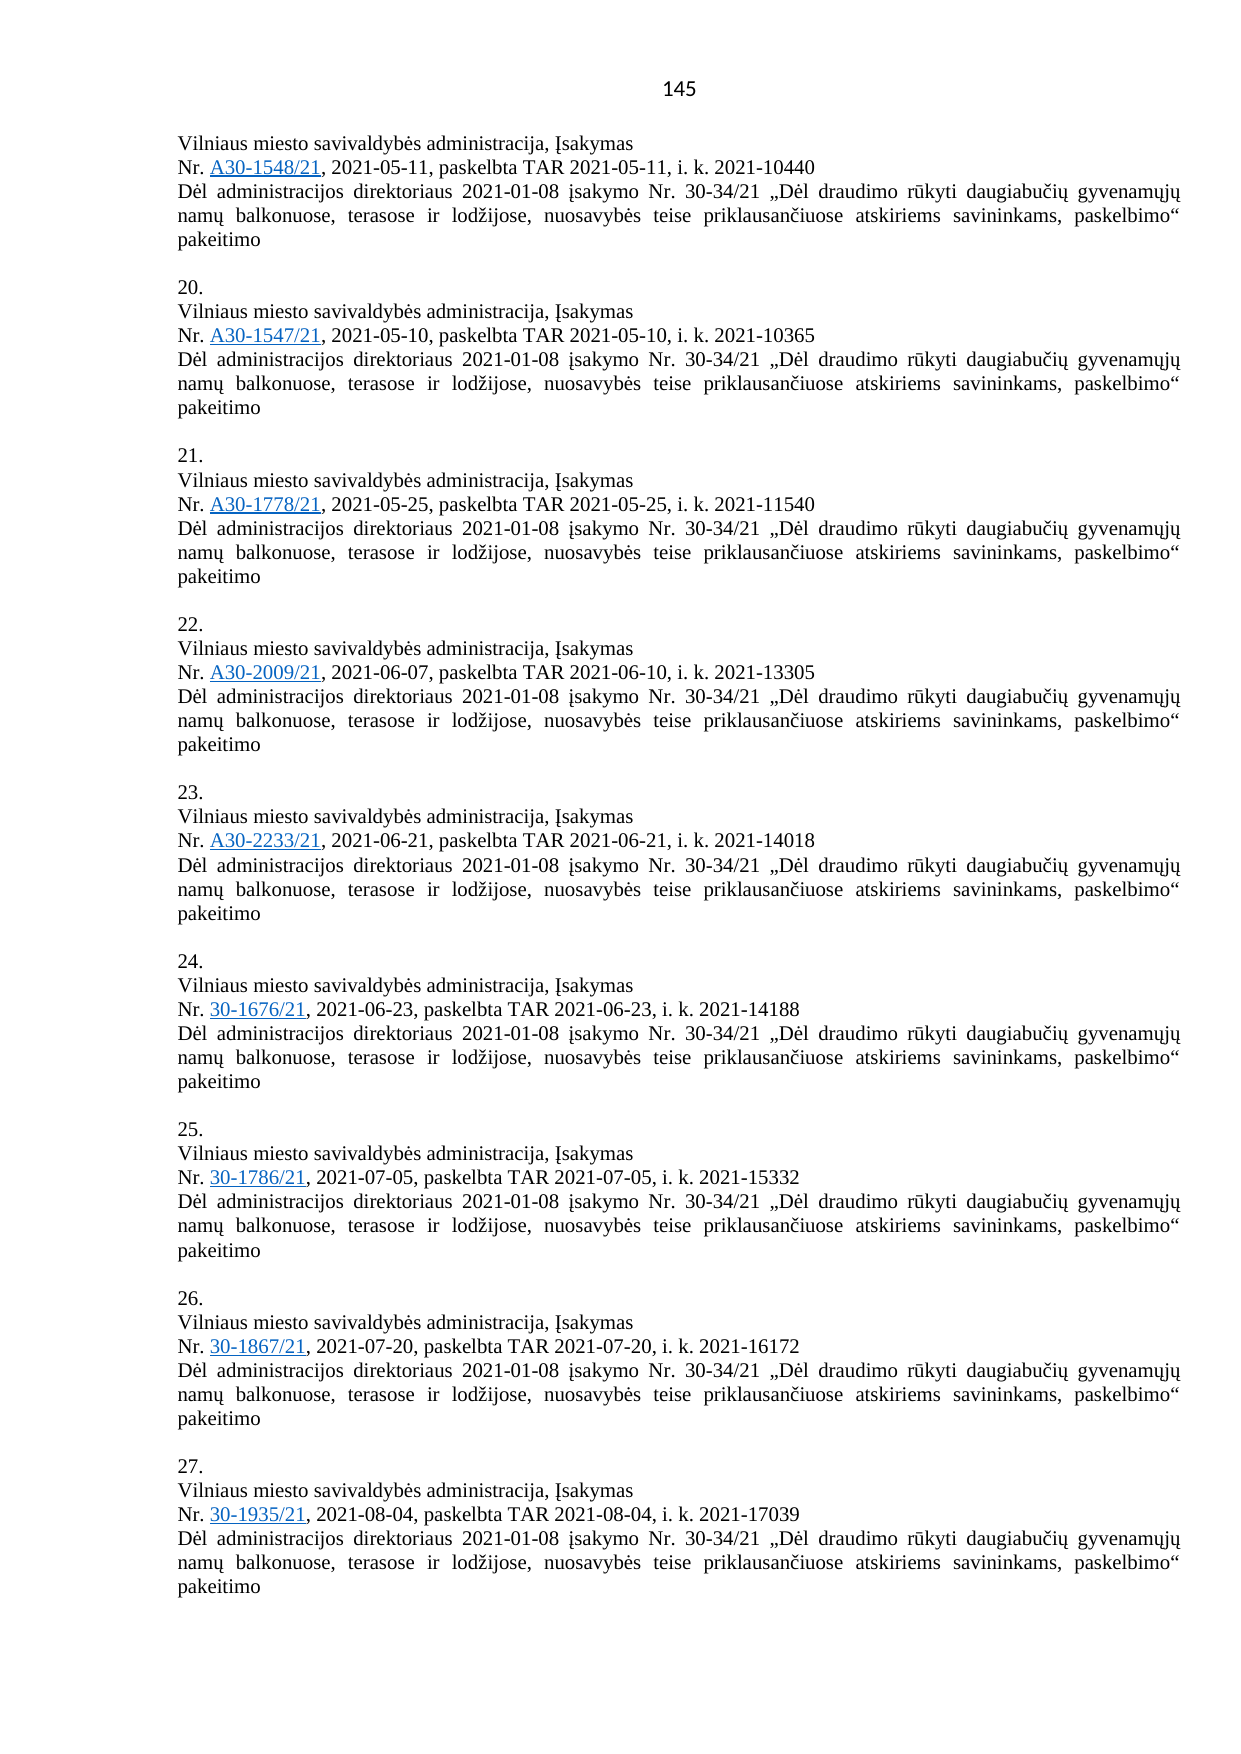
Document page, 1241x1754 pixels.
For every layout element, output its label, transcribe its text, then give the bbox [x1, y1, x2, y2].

text 26. [177, 1286, 1181, 1310]
text Vilniaus miesto savivaldybės administracija, Įsakymas [177, 804, 1181, 828]
text Nr. A30-1547/21, 2021-05-10, paskelbta TAR 2021-05-10, i. k. 2021-10365 [177, 323, 1181, 347]
text Dėl administracijos direktoriaus 2021-01-08 įsakymo Nr. 30-34/21 „Dėl draudimo rūkyti daugiabučių gyvenamųjų namų balkonuose, terasose ir lodžijose, nuosavybės teise priklausančiuose atskiriems savininkams, paskelbimo“ pakeitimo [177, 516, 1181, 588]
text Nr. A30-1778/21, 2021-05-25, paskelbta TAR 2021-05-25, i. k. 2021-11540 [177, 492, 1181, 516]
text Vilniaus miesto savivaldybės administracija, Įsakymas [177, 636, 1181, 660]
text Nr. 30-1935/21, 2021-08-04, paskelbta TAR 2021-08-04, i. k. 2021-17039 [177, 1502, 1181, 1526]
text Nr. A30-1548/21, 2021-05-11, paskelbta TAR 2021-05-11, i. k. 2021-10440 [177, 155, 1181, 179]
text Vilniaus miesto savivaldybės administracija, Įsakymas [177, 1478, 1181, 1502]
text Dėl administracijos direktoriaus 2021-01-08 įsakymo Nr. 30-34/21 „Dėl draudimo rūkyti daugiabučių gyvenamųjų namų balkonuose, terasose ir lodžijose, nuosavybės teise priklausančiuose atskiriems savininkams, paskelbimo“ pakeitimo [177, 1021, 1181, 1093]
text Dėl administracijos direktoriaus 2021-01-08 įsakymo Nr. 30-34/21 „Dėl draudimo rūkyti daugiabučių gyvenamųjų namų balkonuose, terasose ir lodžijose, nuosavybės teise priklausančiuose atskiriems savininkams, paskelbimo“ pakeitimo [177, 1189, 1181, 1262]
text Nr. A30-2233/21, 2021-06-21, paskelbta TAR 2021-06-21, i. k. 2021-14018 [177, 828, 1181, 852]
text Dėl administracijos direktoriaus 2021-01-08 įsakymo Nr. 30-34/21 „Dėl draudimo rūkyti daugiabučių gyvenamųjų namų balkonuose, terasose ir lodžijose, nuosavybės teise priklausančiuose atskiriems savininkams, paskelbimo“ pakeitimo [177, 852, 1181, 925]
text Nr. 30-1786/21, 2021-07-05, paskelbta TAR 2021-07-05, i. k. 2021-15332 [177, 1165, 1181, 1189]
text Dėl administracijos direktoriaus 2021-01-08 įsakymo Nr. 30-34/21 „Dėl draudimo rūkyti daugiabučių gyvenamųjų namų balkonuose, terasose ir lodžijose, nuosavybės teise priklausančiuose atskiriems savininkams, paskelbimo“ pakeitimo [177, 684, 1181, 756]
text 23. [177, 780, 1181, 804]
text Nr. 30-1676/21, 2021-06-23, paskelbta TAR 2021-06-23, i. k. 2021-14188 [177, 997, 1181, 1021]
text Dėl administracijos direktoriaus 2021-01-08 įsakymo Nr. 30-34/21 „Dėl draudimo rūkyti daugiabučių gyvenamųjų namų balkonuose, terasose ir lodžijose, nuosavybės teise priklausančiuose atskiriems savininkams, paskelbimo“ pakeitimo [177, 1526, 1181, 1598]
text Vilniaus miesto savivaldybės administracija, Įsakymas [177, 1310, 1181, 1334]
text Dėl administracijos direktoriaus 2021-01-08 įsakymo Nr. 30-34/21 „Dėl draudimo rūkyti daugiabučių gyvenamųjų namų balkonuose, terasose ir lodžijose, nuosavybės teise priklausančiuose atskiriems savininkams, paskelbimo“ pakeitimo [177, 179, 1181, 251]
text 22. [177, 612, 1181, 636]
text 25. [177, 1117, 1181, 1141]
text Nr. 30-1867/21, 2021-07-20, paskelbta TAR 2021-07-20, i. k. 2021-16172 [177, 1334, 1181, 1358]
text Vilniaus miesto savivaldybės administracija, Įsakymas [177, 131, 1181, 155]
text 27. [177, 1454, 1181, 1478]
text Vilniaus miesto savivaldybės administracija, Įsakymas [177, 1141, 1181, 1165]
text Vilniaus miesto savivaldybės administracija, Įsakymas [177, 467, 1181, 492]
text Dėl administracijos direktoriaus 2021-01-08 įsakymo Nr. 30-34/21 „Dėl draudimo rūkyti daugiabučių gyvenamųjų namų balkonuose, terasose ir lodžijose, nuosavybės teise priklausančiuose atskiriems savininkams, paskelbimo“ pakeitimo [177, 1358, 1181, 1430]
text Vilniaus miesto savivaldybės administracija, Įsakymas [177, 299, 1181, 323]
text 21. [177, 443, 1181, 467]
text Dėl administracijos direktoriaus 2021-01-08 įsakymo Nr. 30-34/21 „Dėl draudimo rūkyti daugiabučių gyvenamųjų namų balkonuose, terasose ir lodžijose, nuosavybės teise priklausančiuose atskiriems savininkams, paskelbimo“ pakeitimo [177, 347, 1181, 419]
text 24. [177, 949, 1181, 973]
text 20. [177, 275, 1181, 299]
text Vilniaus miesto savivaldybės administracija, Įsakymas [177, 973, 1181, 997]
text Nr. A30-2009/21, 2021-06-07, paskelbta TAR 2021-06-10, i. k. 2021-13305 [177, 660, 1181, 684]
